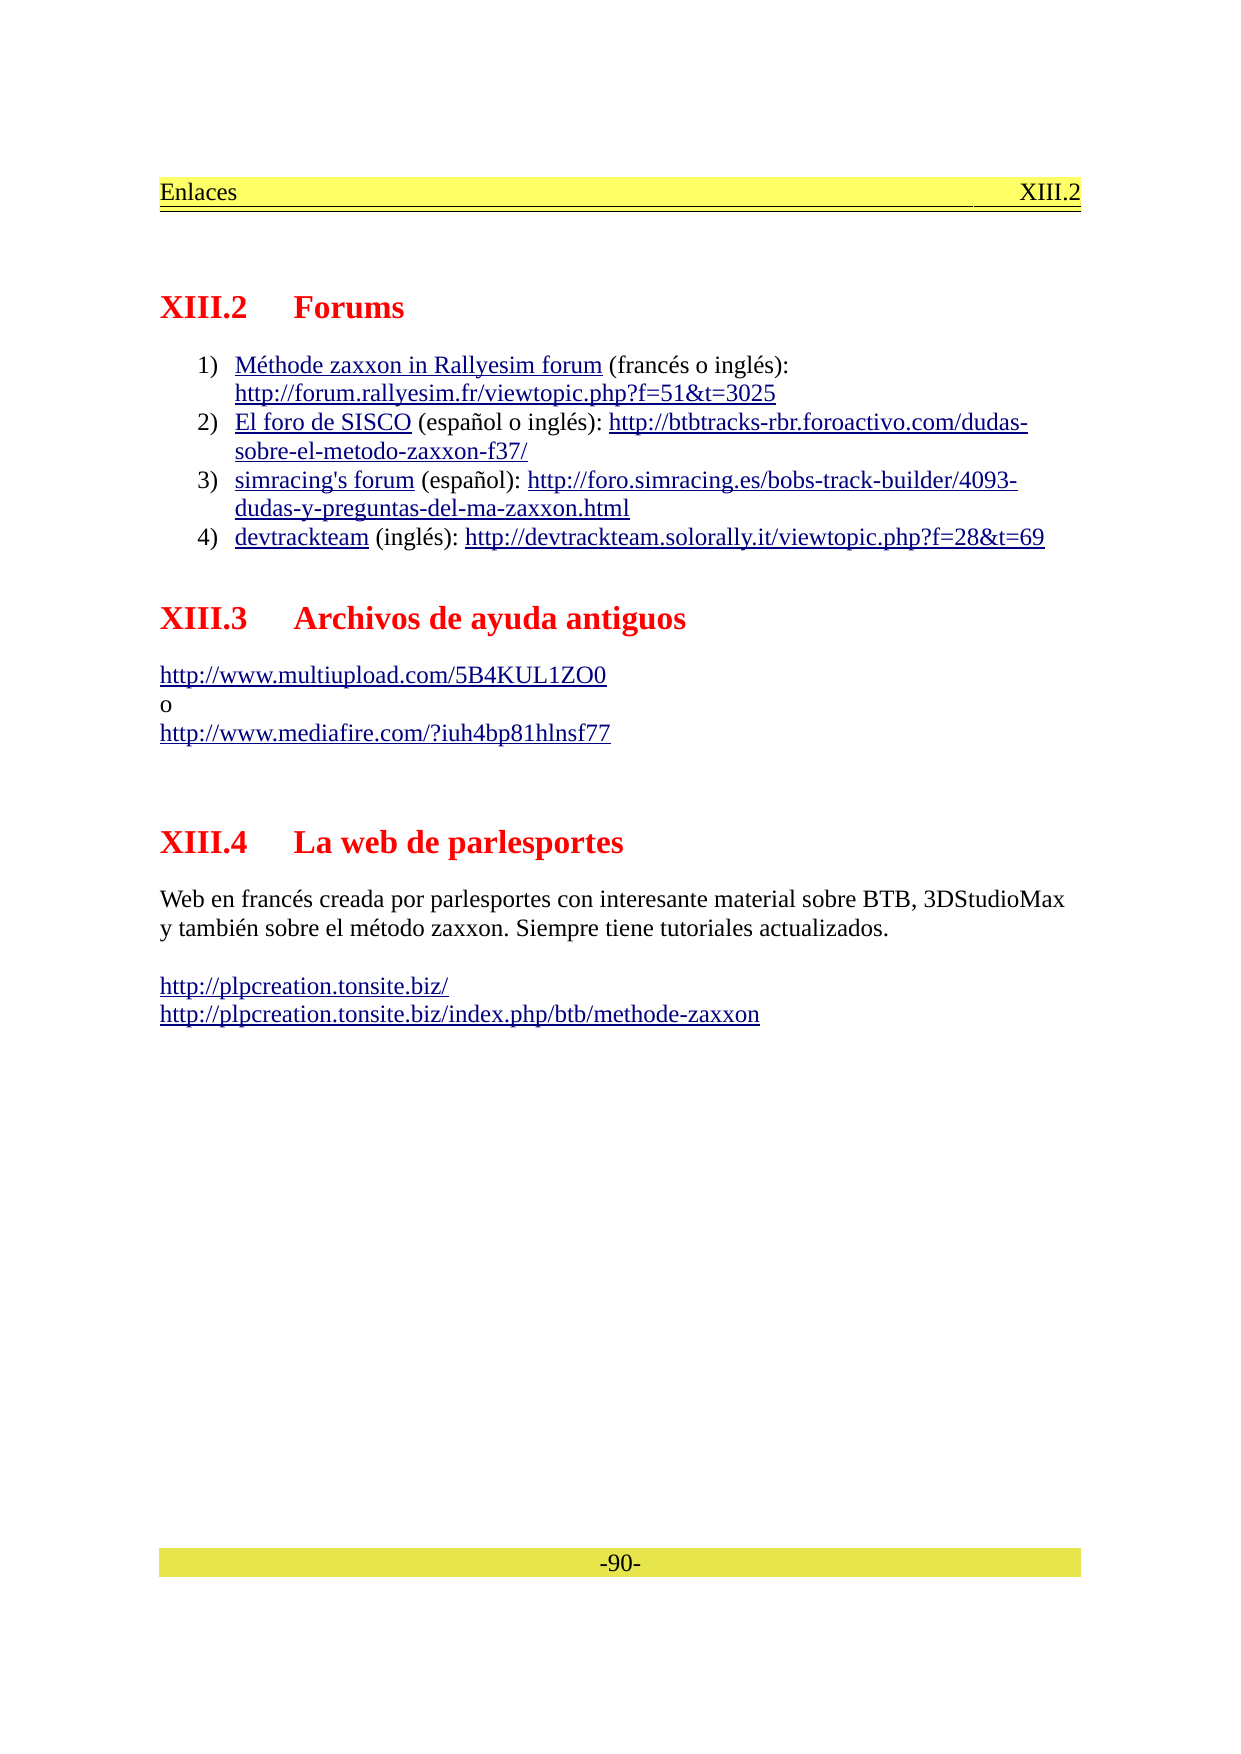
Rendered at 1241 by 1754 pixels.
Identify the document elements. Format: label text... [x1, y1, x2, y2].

text http://www.mediafire.com/?iuh4bp81hlnsf77 [159, 718, 1081, 746]
text http://plpcreation.tonsite.biz/index.php/btb/methode-zaxxon [159, 999, 1081, 1028]
text http://plpcreation.tonsite.biz/ [159, 971, 1081, 999]
text Web en francés creada por parlesportes con interesante material sobre BTB, 3DStudioMax y también sobre el método zaxxon. Siempre tiene tutoriales actualizados. [159, 884, 1081, 942]
text o [159, 689, 1081, 718]
text http://www.multiupload.com/5B4KUL1ZO0 [159, 660, 1081, 689]
list Méthode zaxxon in Rallyesim forum (francés o inglés): http://forum.rallyesim.fr/viewtopic.php?f=51&t=3025 [197, 350, 1081, 407]
subtitle Forums [159, 288, 1081, 326]
subtitle La web de parlesportes [159, 822, 1081, 861]
list devtrackteam (inglés): http://devtrackteam.solorally.it/viewtopic.php?f=28&t=69 [197, 522, 1081, 551]
list simracing's forum (español): http://foro.simracing.es/bobs-track-builder/4093-dudas-y-preguntas-del-ma-zaxxon.html [197, 465, 1081, 522]
subtitle Archivos de ayuda antiguos [159, 598, 1081, 637]
list El foro de SISCO (español o inglés): http://btbtracks-rbr.foroactivo.com/dudas-sobre-el-metodo-zaxxon-f37/ [197, 407, 1081, 465]
